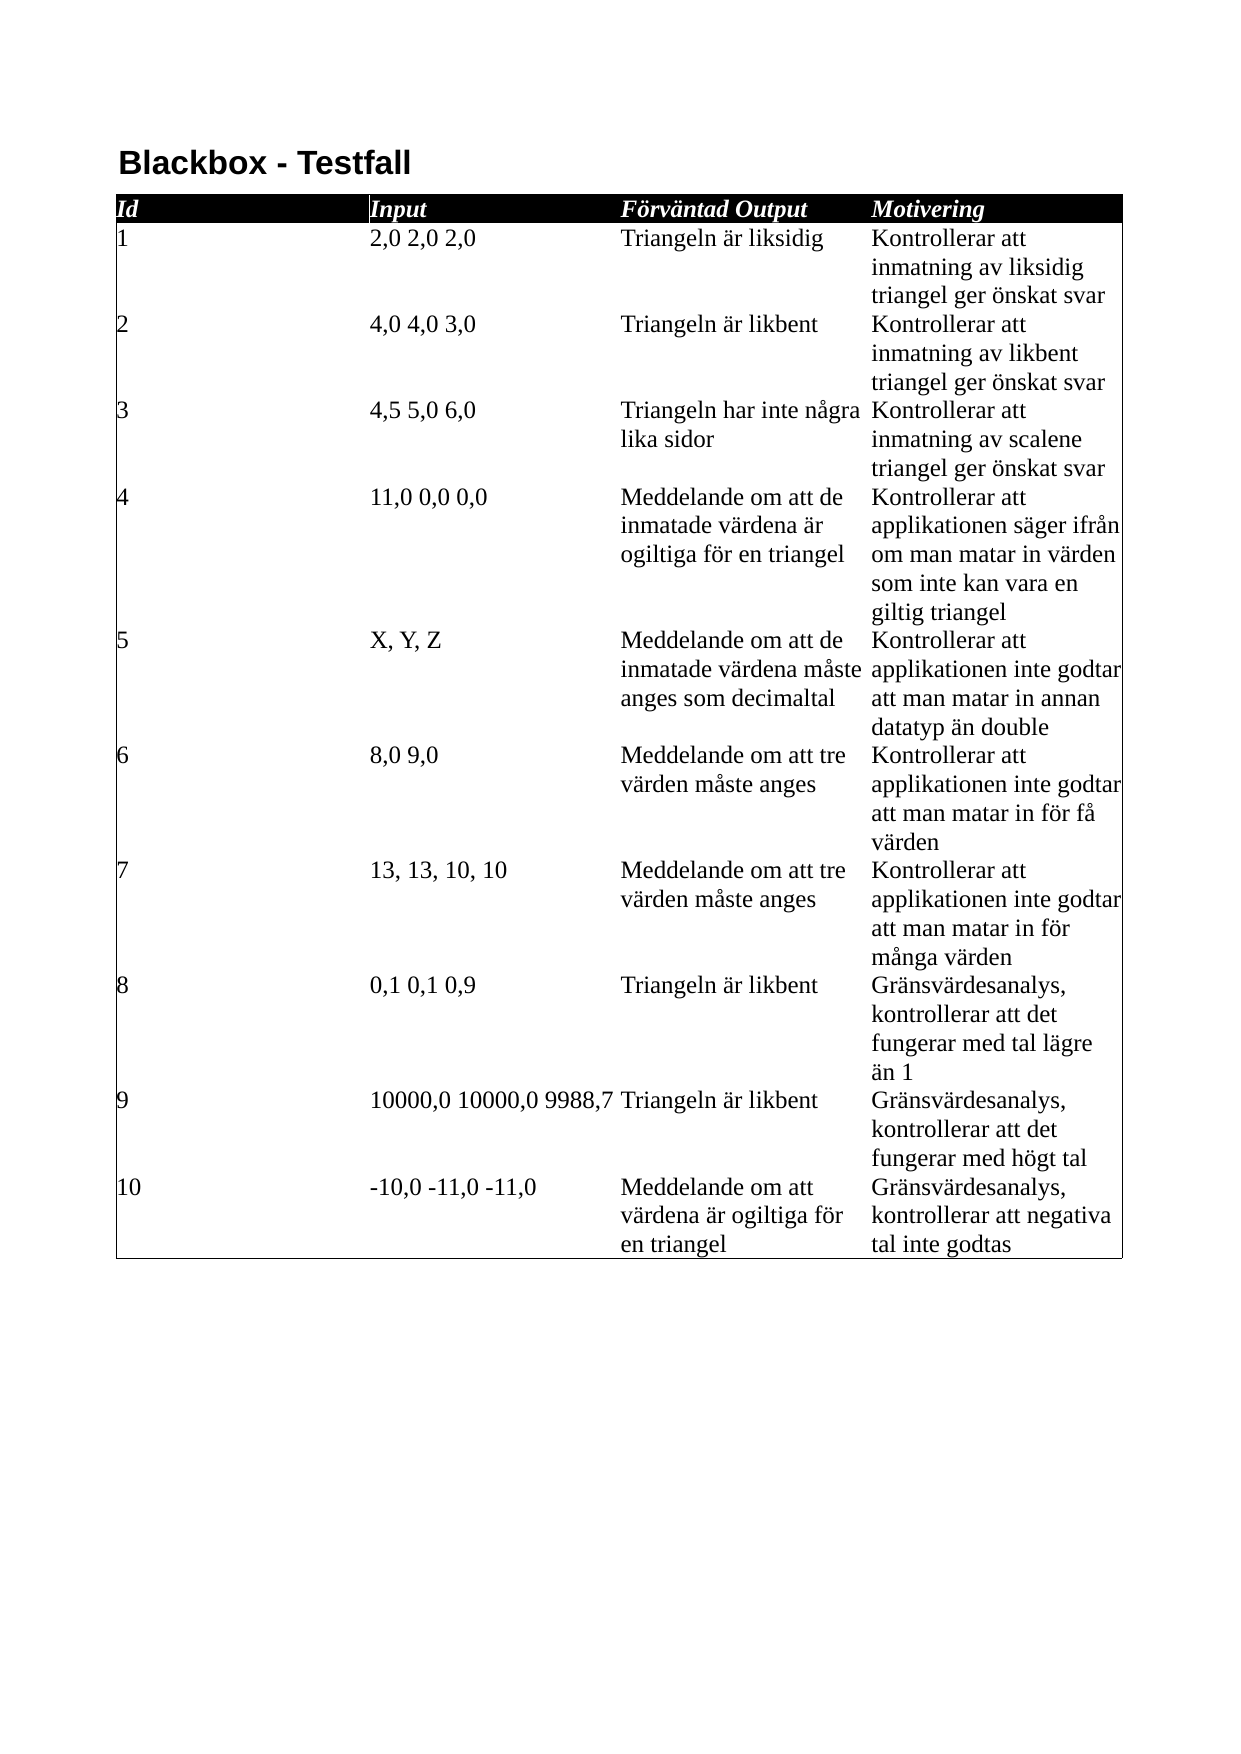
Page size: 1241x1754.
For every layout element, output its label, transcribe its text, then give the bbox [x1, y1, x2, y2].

table_cell Kontrollerar att applikationen inte godtar att man matar in annan datatyp än double [871, 626, 1122, 741]
table_cell Meddelande om att tre värden måste anges [620, 856, 871, 971]
table_cell 8,0 9,0 [370, 741, 620, 856]
table_cell 9 [117, 1086, 369, 1172]
table_cell 0,1 0,1 0,9 [370, 971, 620, 1086]
table_cell Kontrollerar att inmatning av likbent triangel ger önskat svar [871, 309, 1122, 396]
table_cell Meddelande om att de inmatade värdena är ogiltiga för en triangel [620, 482, 871, 626]
table_cell Meddelande om att tre värden måste anges [620, 741, 871, 856]
table_cell Meddelande om att de inmatade värdena måste anges som decimaltal [620, 626, 871, 741]
table_cell 4 [117, 482, 369, 626]
subtitle Blackbox - Testfall [118, 143, 1122, 182]
table_cell 13, 13, 10, 10 [370, 856, 620, 971]
table_cell Triangeln är likbent [620, 309, 871, 396]
table_cell Kontrollerar att applikationen inte godtar att man matar in för få värden [871, 741, 1122, 856]
table_cell Kontrollerar att applikationen säger ifrån om man matar in värden som inte kan vara en giltig triangel [871, 482, 1122, 626]
table_cell 6 [117, 741, 369, 856]
table_cell 4,5 5,0 6,0 [370, 396, 620, 482]
table_cell Gränsvärdesanalys, kontrollerar att det fungerar med tal lägre än 1 [871, 971, 1122, 1086]
table_header Input [370, 195, 620, 223]
table_header Id [117, 195, 369, 223]
table_cell Meddelande om att värdena är ogiltiga för en triangel [620, 1172, 871, 1258]
table_cell Kontrollerar att applikationen inte godtar att man matar in för många värden [871, 856, 1122, 971]
table_cell 10000,0 10000,0 9988,7 [370, 1086, 620, 1172]
table_cell 4,0 4,0 3,0 [370, 309, 620, 396]
table_cell Triangeln är liksidig [620, 223, 871, 309]
table_cell 10 [117, 1172, 369, 1258]
table_header Motivering [871, 195, 1122, 223]
table_cell 7 [117, 856, 369, 971]
table_header Förväntad Output [620, 195, 871, 223]
table_cell Gränsvärdesanalys, kontrollerar att negativa tal inte godtas [871, 1172, 1122, 1258]
table_cell 8 [117, 971, 369, 1086]
table_cell 1 [117, 223, 369, 309]
table_cell Kontrollerar att inmatning av liksidig triangel ger önskat svar [871, 223, 1122, 309]
table_cell 2 [117, 309, 369, 396]
table_cell Triangeln är likbent [620, 1086, 871, 1172]
table_cell 11,0 0,0 0,0 [370, 482, 620, 626]
table_cell 5 [117, 626, 369, 741]
table_cell Gränsvärdesanalys, kontrollerar att det fungerar med högt tal [871, 1086, 1122, 1172]
table_cell -10,0 -11,0 -11,0 [370, 1172, 620, 1258]
table_cell 2,0 2,0 2,0 [370, 223, 620, 309]
table_cell Triangeln är likbent [620, 971, 871, 1086]
table_cell X, Y, Z [370, 626, 620, 741]
table_cell Kontrollerar att inmatning av scalene triangel ger önskat svar [871, 396, 1122, 482]
table_cell 3 [117, 396, 369, 482]
table_cell Triangeln har inte några lika sidor [620, 396, 871, 482]
